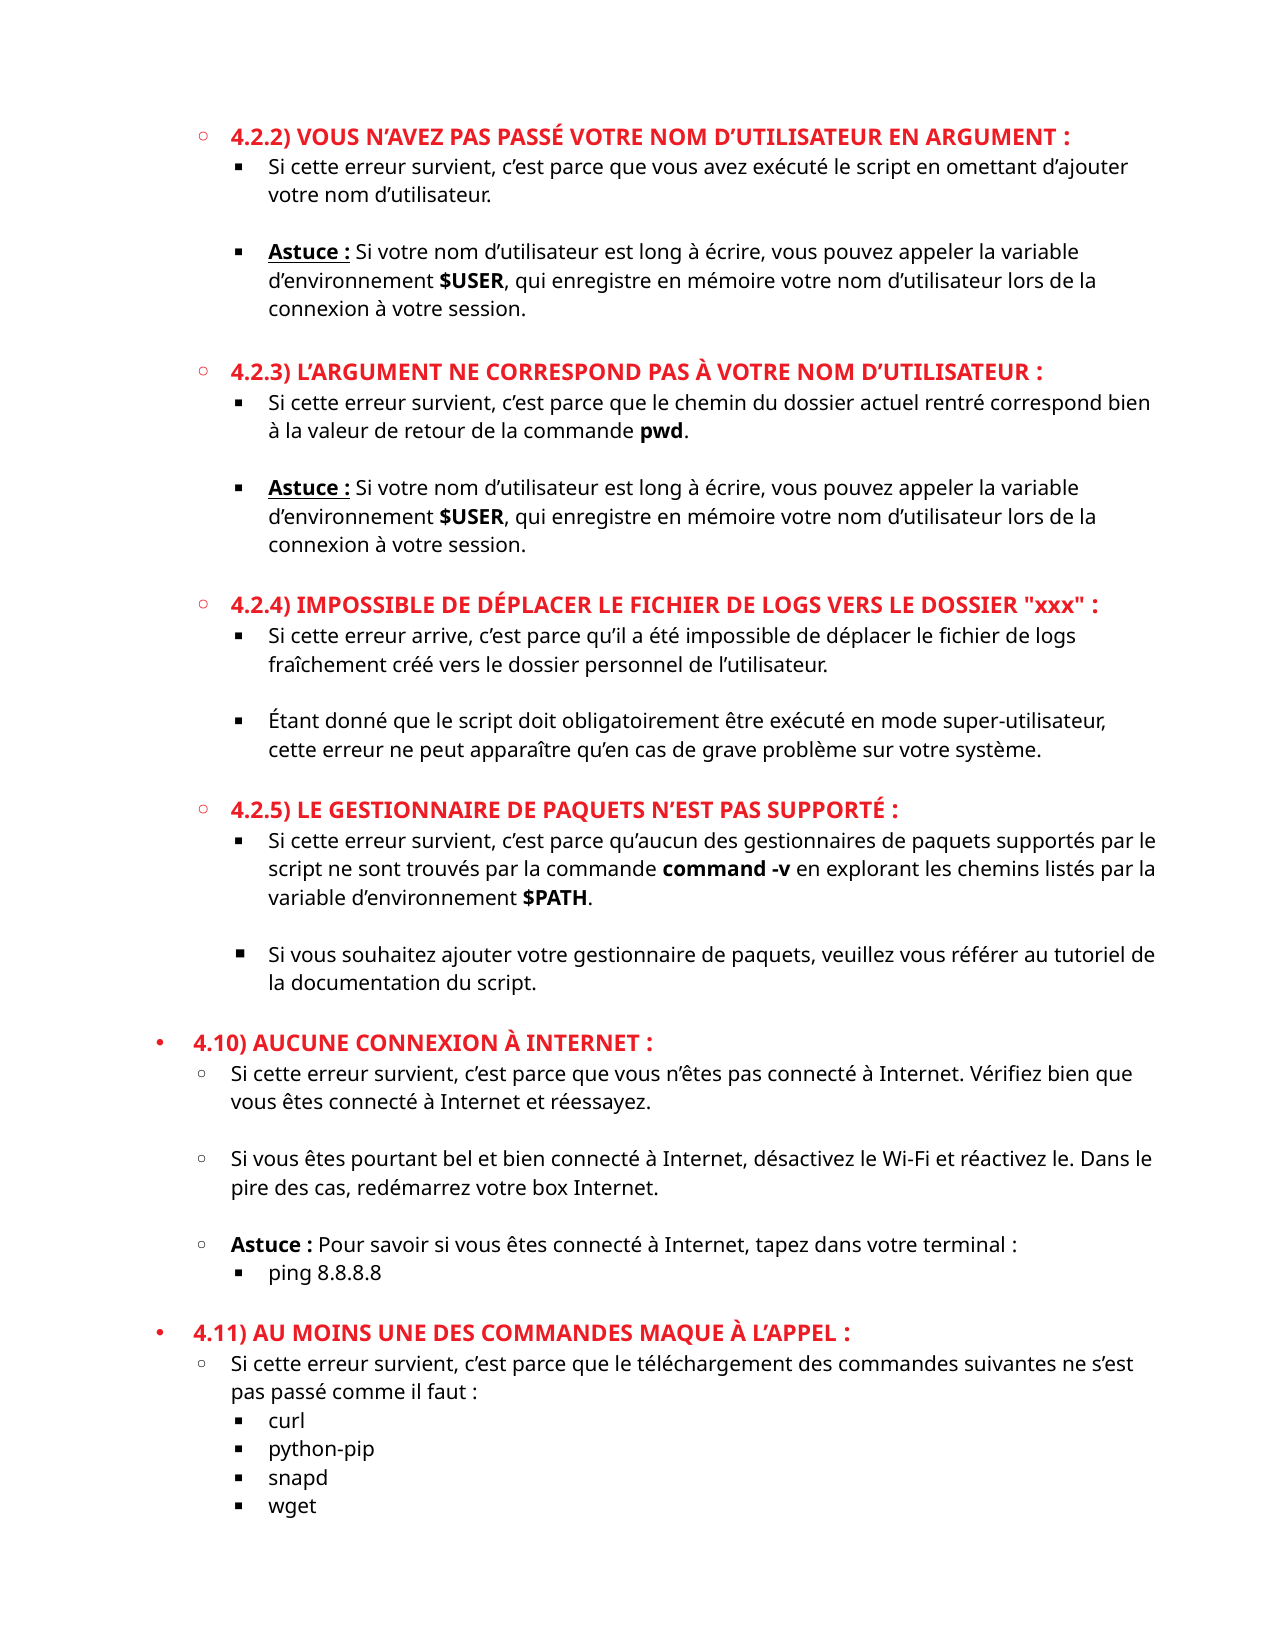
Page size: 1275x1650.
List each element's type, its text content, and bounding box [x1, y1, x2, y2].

list 4.2.4) IMPOSSIBLE DE DÉPLACER LE FICHIER DE LOGS VERS LE DOSSIER "xxx" : [193, 587, 1157, 621]
list snapd [231, 1463, 1157, 1491]
list 4.2.3) L’ARGUMENT NE CORRESPOND PAS À VOTRE NOM D’UTILISATEUR : [193, 354, 1157, 388]
list Si vous êtes pourtant bel et bien connecté à Internet, désactivez le Wi-Fi et réactivez le. Dans le pire des cas, redémarrez votre box Internet. [193, 1144, 1157, 1201]
list python-pip [231, 1434, 1157, 1463]
list Astuce : Si votre nom d’utilisateur est long à écrire, vous pouvez appeler la variable d’environnement $USER, qui enregistre en mémoire votre nom d’utilisateur lors de la connexion à votre session. [231, 237, 1157, 323]
list ping 8.8.8.8 [231, 1258, 1157, 1287]
list Étant donné que le script doit obligatoirement être exécuté en mode super-utilisateur, cette erreur ne peut apparaître qu’en cas de grave problème sur votre système. [231, 707, 1157, 763]
list curl [231, 1406, 1157, 1434]
list 4.10) AUCUNE CONNEXION À INTERNET : [156, 1025, 1157, 1059]
list Si cette erreur survient, c’est parce que vous n’êtes pas connecté à Internet. Vérifiez bien que vous êtes connecté à Internet et réessayez. [193, 1059, 1157, 1116]
list Si cette erreur survient, c’est parce que le téléchargement des commandes suivantes ne s’est pas passé comme il faut : [193, 1349, 1157, 1406]
list Si cette erreur survient, c’est parce que le chemin du dossier actuel rentré correspond bien à la valeur de retour de la commande pwd. [231, 388, 1157, 445]
list Si vous souhaitez ajouter votre gestionnaire de paquets, veuillez vous référer au tutoriel de la documentation du script. [231, 940, 1157, 997]
list wget [231, 1491, 1157, 1520]
list Astuce : Pour savoir si vous êtes connecté à Internet, tapez dans votre terminal : [193, 1230, 1157, 1258]
list Astuce : Si votre nom d’utilisateur est long à écrire, vous pouvez appeler la variable d’environnement $USER, qui enregistre en mémoire votre nom d’utilisateur lors de la connexion à votre session. [231, 473, 1157, 559]
list Si cette erreur survient, c’est parce qu’aucun des gestionnaires de paquets supportés par le script ne sont trouvés par la commande command -v en explorant les chemins listés par la variable d’environnement $PATH. [231, 826, 1157, 911]
list 4.2.5) LE GESTIONNAIRE DE PAQUETS N’EST PAS SUPPORTÉ : [193, 792, 1157, 826]
list Si cette erreur arrive, c’est parce qu’il a été impossible de déplacer le fichier de logs fraîchement créé vers le dossier personnel de l’utilisateur. [231, 621, 1157, 678]
list Si cette erreur survient, c’est parce que vous avez exécuté le script en omettant d’ajouter votre nom d’utilisateur. [231, 152, 1157, 209]
list 4.11) AU MOINS UNE DES COMMANDES MAQUE À L’APPEL : [156, 1315, 1157, 1349]
list 4.2.2) VOUS N’AVEZ PAS PASSÉ VOTRE NOM D’UTILISATEUR EN ARGUMENT : [193, 118, 1157, 152]
